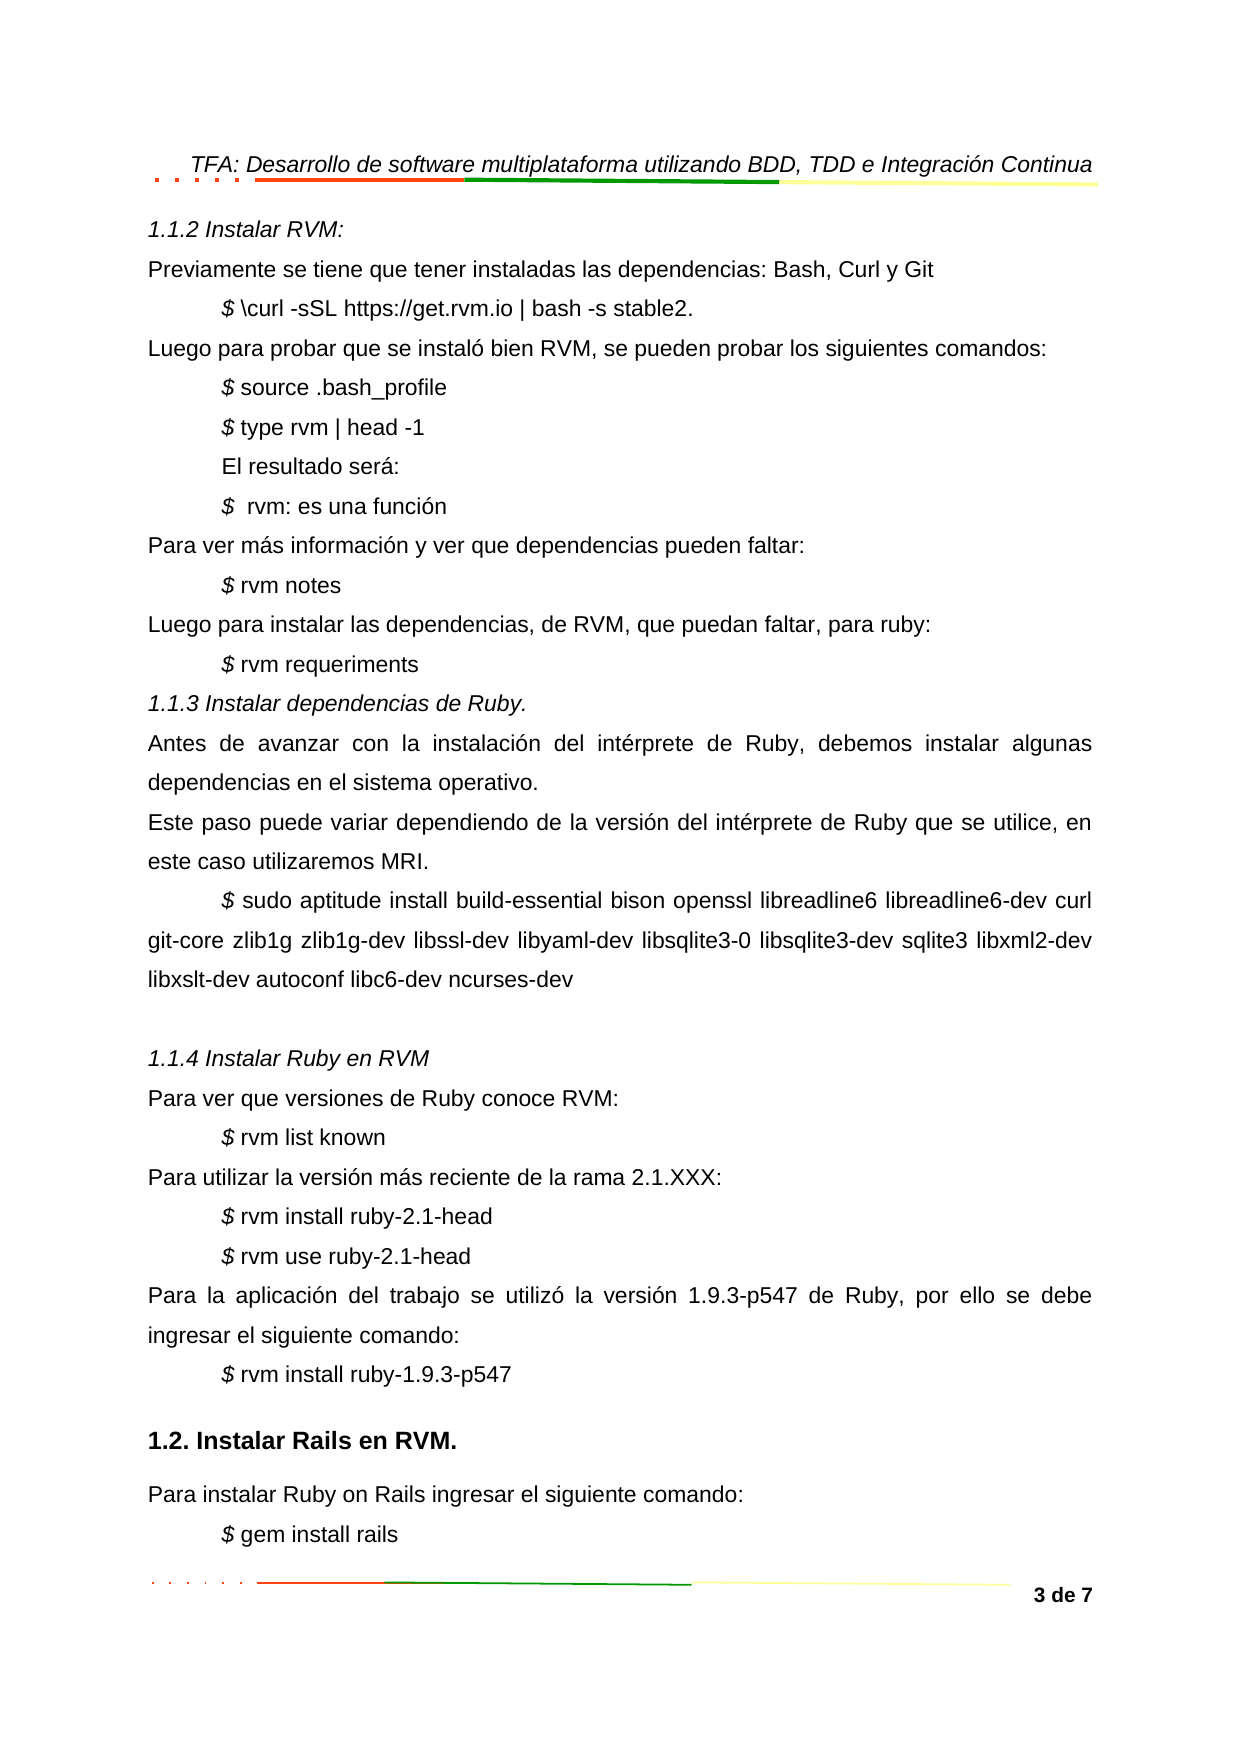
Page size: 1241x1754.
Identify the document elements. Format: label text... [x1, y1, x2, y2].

text $ \curl -sSL https://get.rvm.io | bash -s stable2. [148, 295, 1093, 322]
text $ rvm requeriments [148, 651, 1093, 677]
text Para utilizar la versión más reciente de la rama 2.1.XXX: [148, 1164, 1093, 1190]
text Este paso puede variar dependiendo de la versión del intérprete de Ruby que se utilice, en este caso utilizaremos MRI. [148, 808, 1093, 874]
text $ rvm list known [148, 1124, 1093, 1151]
text $ type rvm | head -1 [148, 414, 1093, 440]
subtitle 1.2. Instalar Rails en RVM. [148, 1426, 1093, 1454]
text $ rvm install ruby-2.1-head [148, 1203, 1093, 1230]
text 1.1.3 Instalar dependencias de Ruby. [148, 690, 1093, 716]
text Para instalar Ruby on Rails ingresar el siguiente comando: [148, 1481, 1093, 1508]
text $ rvm install ruby-1.9.3-p547 [148, 1361, 1093, 1388]
text $ rvm use ruby-2.1-head [148, 1243, 1093, 1269]
text Para ver más información y ver que dependencias pueden faltar: [148, 532, 1093, 558]
text 1.1.2 Instalar RVM: [148, 216, 1093, 243]
text Para ver que versiones de Ruby conoce RVM: [148, 1085, 1093, 1111]
text Antes de avanzar con la instalación del intérprete de Ruby, debemos instalar algunas dependencias en el sistema operativo. [148, 729, 1093, 795]
text $ rvm: es una función [148, 493, 1093, 519]
text $ source .bash_profile [148, 374, 1093, 401]
text $ sudo aptitude install build-essential bison openssl libreadline6 libreadline6-dev curl git-core zlib1g zlib1g-dev libssl-dev libyaml-dev libsqlite3-0 libsqlite3-dev sqlite3 libxml2-dev libxslt-dev autoconf libc6-dev ncurses-dev [148, 887, 1093, 993]
text Para la aplicación del trabajo se utilizó la versión 1.9.3-p547 de Ruby, por ello se debe ingresar el siguiente comando: [148, 1282, 1093, 1348]
text Luego para instalar las dependencias, de RVM, que puedan faltar, para ruby: [148, 611, 1093, 637]
text $ gem install rails [148, 1521, 1093, 1547]
text Previamente se tiene que tener instaladas las dependencias: Bash, Curl y Git [148, 256, 1093, 282]
text 1.1.4 Instalar Ruby en RVM [148, 1045, 1093, 1072]
text $ rvm notes [148, 572, 1093, 598]
text Luego para probar que se instaló bien RVM, se pueden probar los siguientes comandos: [148, 335, 1093, 361]
text El resultado será: [148, 453, 1093, 479]
